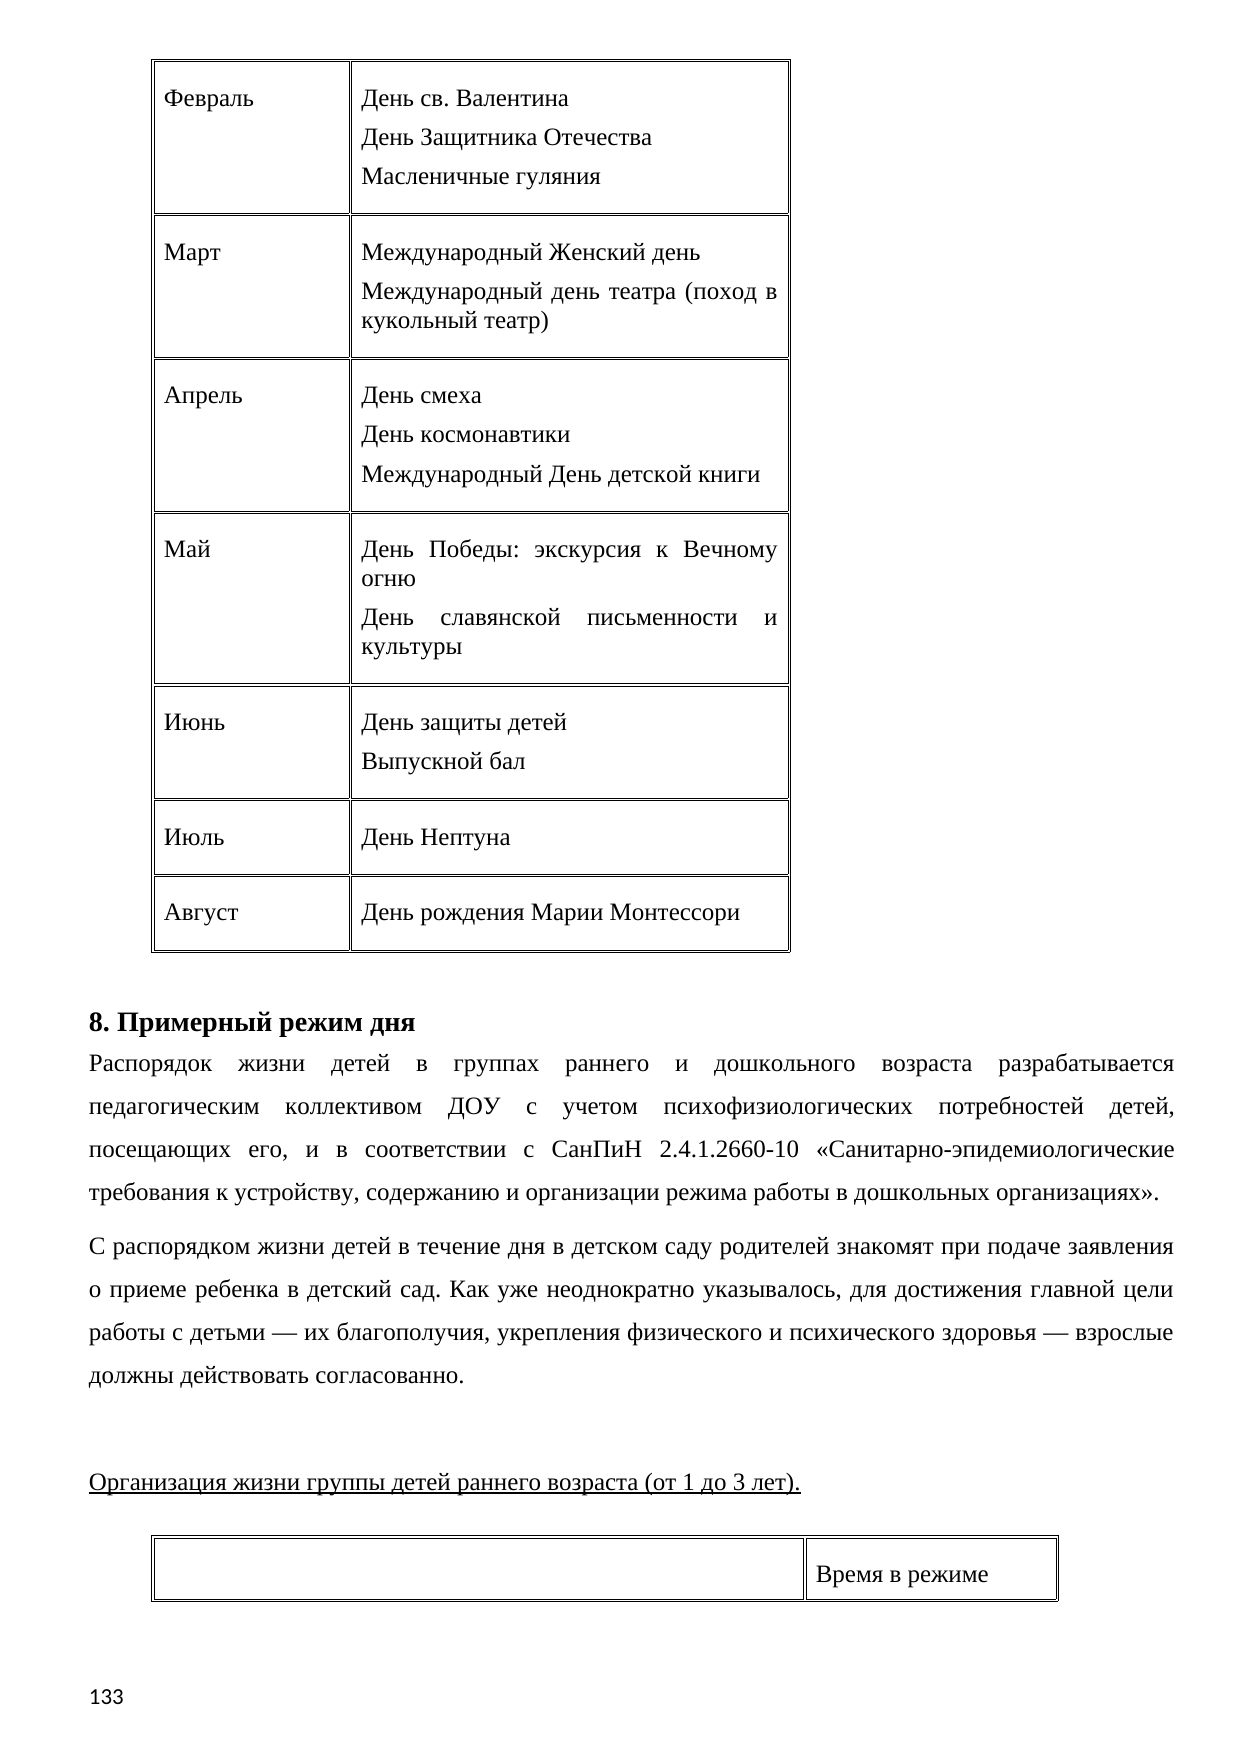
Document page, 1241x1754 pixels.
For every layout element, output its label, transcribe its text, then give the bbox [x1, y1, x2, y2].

table_cell День рождения Марии Монтессори [352, 877, 788, 949]
text 8. Примерный режим дня [89, 1005, 1175, 1037]
table_cell День Нептуна [352, 801, 788, 874]
text Распорядок жизни детей в группах раннего и дошкольного возраста разрабатывается педагогическим коллективом ДОУ с учетом психофизиологических потребностей детей, посещающих его, и в соответствии с СанПиН 2.4.1.2660-10 «Санитарно-эпидемиологические требования к устройству, содержанию и организации режима работы в дошкольных организациях». [89, 1048, 1175, 1206]
table_cell Август [155, 877, 349, 949]
table_cell Март [155, 216, 349, 357]
table_header [155, 1539, 803, 1598]
table_header Время в режиме [807, 1539, 1056, 1598]
table_cell Июль [155, 801, 349, 874]
table_cell Май [155, 514, 349, 683]
text С распорядком жизни детей в течение дня в детском саду родителей знакомят при подаче заявления о приеме ребенка в детский сад. Как уже неоднократно указывалось, для достижения главной цели работы с детьми — их благополучия, укрепления физического и психического здоровья — взрослые должны действовать согласованно. [89, 1231, 1175, 1389]
table_cell Апрель [155, 360, 349, 511]
table_cell Международный Женский день Международный день театра (поход в кукольный театр) [352, 216, 788, 357]
text Организация жизни группы детей раннего возраста (от 1 до 3 лет). [89, 1467, 1175, 1496]
table_cell День св. Валентина День Защитника Отечества Масленичные гуляния [352, 62, 788, 213]
table_cell День смеха День космонавтики Международный День детской книги [352, 360, 788, 511]
table_cell День Победы: экскурсия к Вечному огню День славянской письменности и культуры [352, 514, 788, 683]
table_cell Февраль [155, 62, 349, 213]
table_cell День защиты детей Выпускной бал [352, 687, 788, 798]
table_cell Июнь [155, 687, 349, 798]
